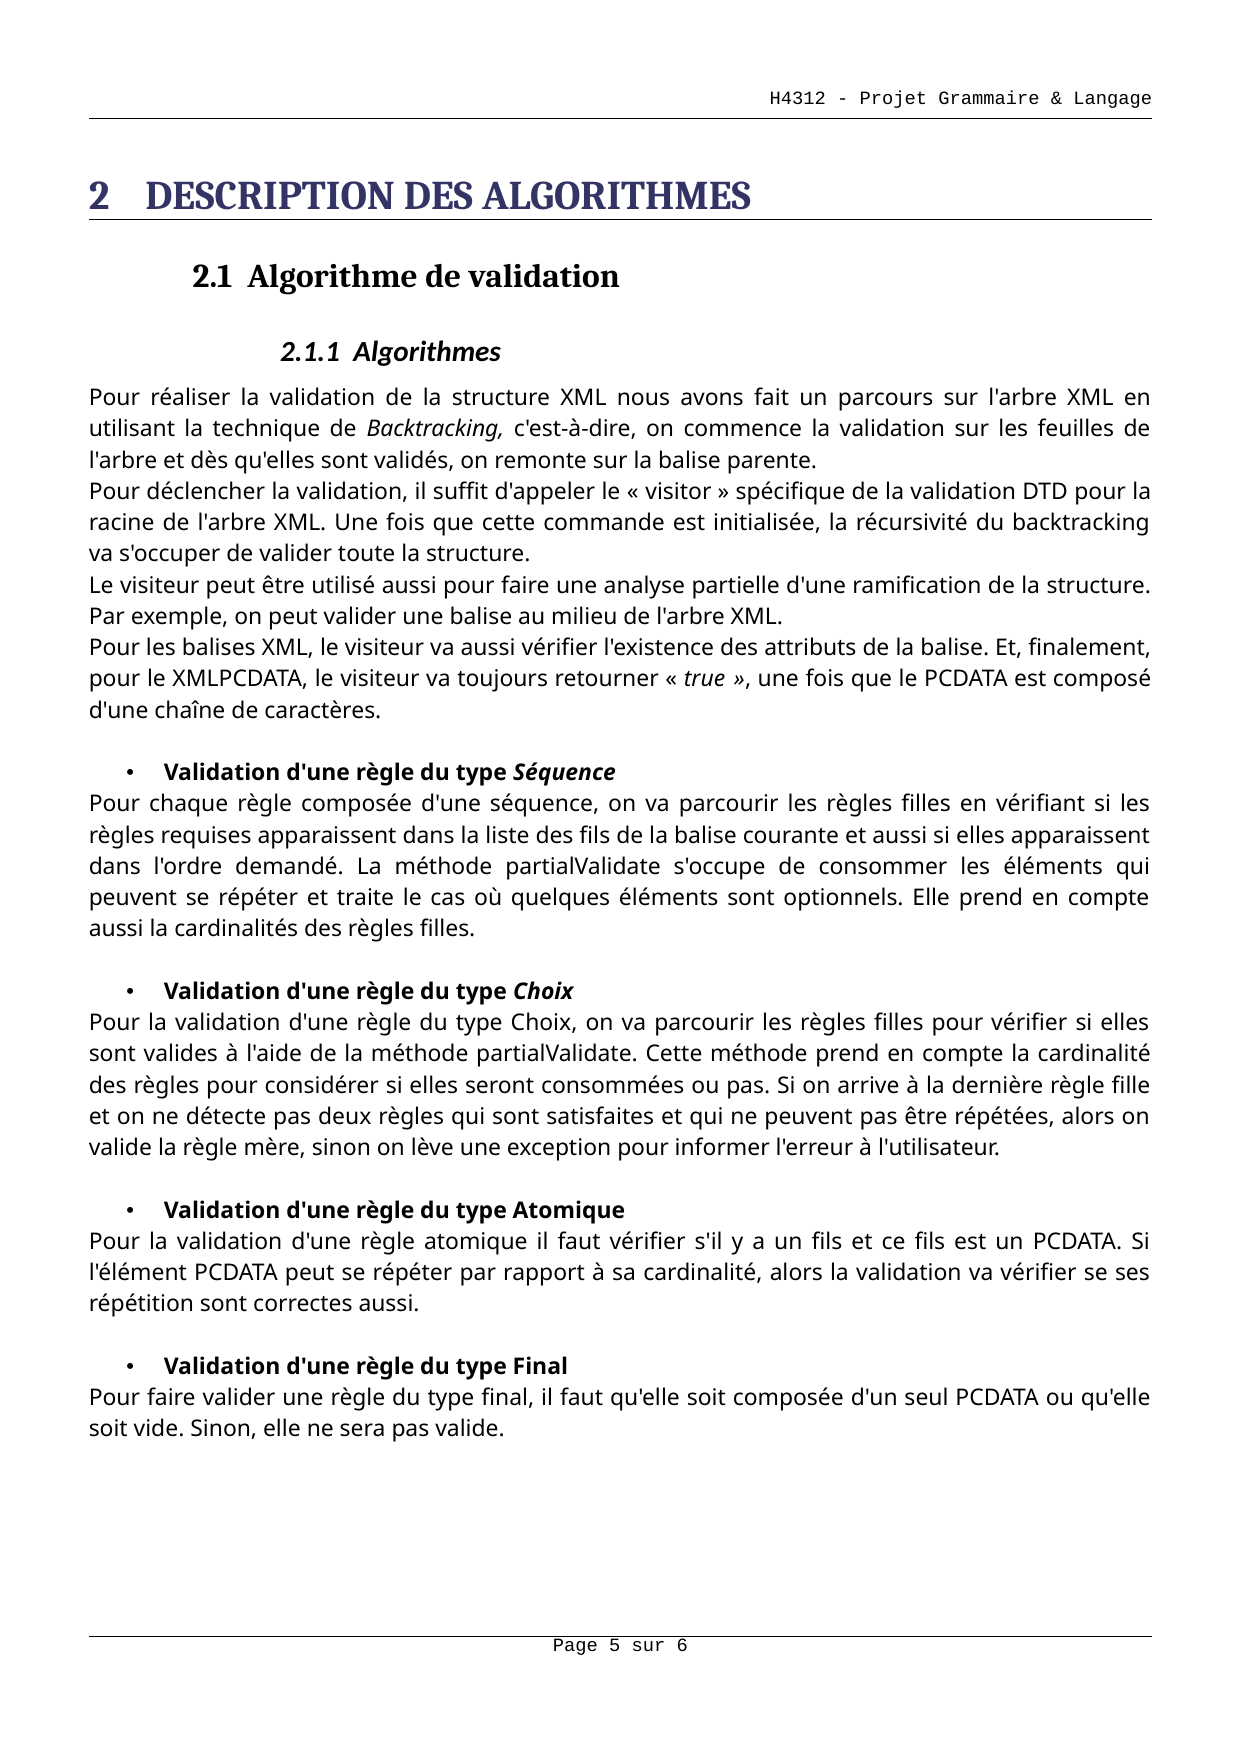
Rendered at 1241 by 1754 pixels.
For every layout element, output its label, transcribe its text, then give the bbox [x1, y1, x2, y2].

text Pour réaliser la validation de la structure XML nous avons fait un parcours sur l'arbre XML en utilisant la technique de Backtracking, c'est-à-dire, on commence la validation sur les feuilles de l'arbre et dès qu'elles sont validés, on remonte sur la balise parente. [88, 381, 1152, 475]
text Pour la validation d'une règle du type Choix, on va parcourir les règles filles pour vérifier si elles sont valides à l'aide de la méthode partialValidate. Cette méthode prend en compte la cardinalité des règles pour considérer si elles seront consommées ou pas. Si on arrive à la dernière règle fille et on ne détecte pas deux règles qui sont satisfaites et qui ne peuvent pas être répétées, alors on valide la règle mère, sinon on lève une exception pour informer l'erreur à l'utilisateur. [88, 1006, 1152, 1162]
list Validation d'une règle du type Séquence [126, 756, 1152, 787]
text Pour faire valider une règle du type final, il faut qu'elle soit composée d'un seul PCDATA ou qu'elle soit vide. Sinon, elle ne sera pas valide. [88, 1381, 1152, 1443]
text Pour chaque règle composée d'une séquence, on va parcourir les règles filles en vérifiant si les règles requises apparaissent dans la liste des fils de la balise courante et aussi si elles apparaissent dans l'ordre demandé. La méthode partialValidate s'occupe de consommer les éléments qui peuvent se répéter et traite le cas où quelques éléments sont optionnels. Elle prend en compte aussi la cardinalités des règles filles. [88, 787, 1152, 943]
list Validation d'une règle du type Atomique [126, 1193, 1152, 1225]
subtitle Algorithme de validation [133, 257, 1152, 295]
text Pour déclencher la validation, il suffit d'appeler le « visitor » spécifique de la validation DTD pour la racine de l'arbre XML. Une fois que cette commande est initialisée, la récursivité du backtracking va s'occuper de valider toute la structure. [88, 475, 1152, 568]
subtitle Description des algorithmes [88, 172, 1152, 219]
list Validation d'une règle du type Final [126, 1350, 1152, 1381]
text Pour les balises XML, le visiteur va aussi vérifier l'existence des attributs de la balise. Et, finalement, pour le XMLPCDATA, le visiteur va toujours retourner « true », une fois que le PCDATA est composé d'une chaîne de caractères. [88, 631, 1152, 725]
text Pour la validation d'une règle atomique il faut vérifier s'il y a un fils et ce fils est un PCDATA. Si l'élément PCDATA peut se répéter par rapport à sa cardinalité, alors la validation va vérifier se ses répétition sont correctes aussi. [88, 1225, 1152, 1318]
subtitle Algorithmes [280, 333, 1152, 368]
text Le visiteur peut être utilisé aussi pour faire une analyse partielle d'une ramification de la structure. Par exemple, on peut valider une balise au milieu de l'arbre XML. [88, 568, 1152, 631]
list Validation d'une règle du type Choix [126, 975, 1152, 1006]
